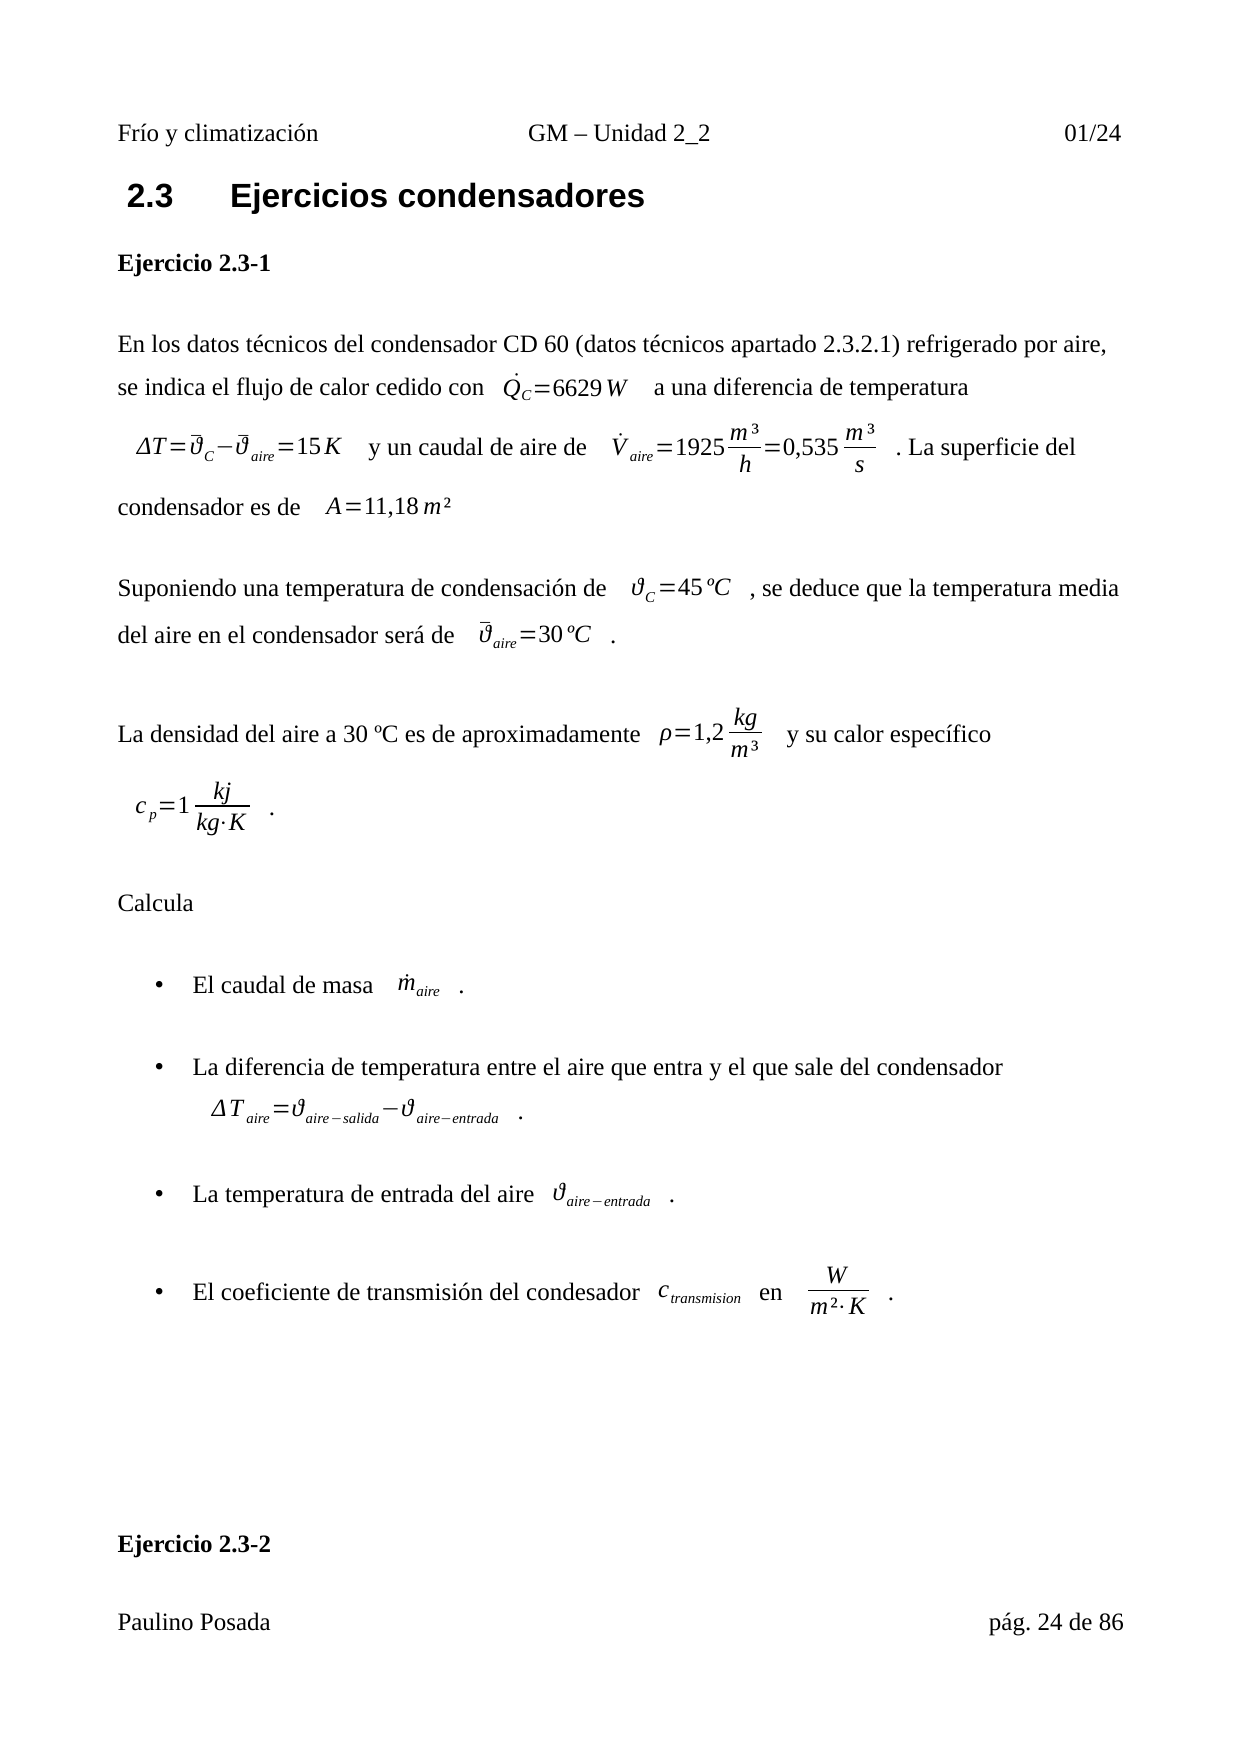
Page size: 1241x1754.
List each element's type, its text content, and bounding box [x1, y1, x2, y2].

list El coeficiente de transmisión del condesadoren . [155, 1262, 1123, 1321]
list La diferencia de temperatura entre el aire que entra y el que sale del condensador. [155, 1052, 1123, 1126]
text Calcula [117, 888, 1123, 917]
text En los datos técnicos del condensador CD 60 (datos técnicos apartado 2.3.2.1) refrigerado por aire, se indica el flujo de calor cedido con a una diferencia de temperatura y un caudal de aire de . La superficie del condensador es de [117, 329, 1123, 521]
text Suponiendo una temperatura de condensación de , se deduce que la temperatura media del aire en el condensador será de . [117, 573, 1123, 652]
list El caudal de masa . [155, 969, 1123, 1000]
text La densidad del aire a 30 ºC es de aproximadamente y su calor específico . [117, 704, 1123, 836]
text Ejercicio 2.3-1 [117, 248, 1123, 277]
text Ejercicio 2.3-2 [117, 1529, 1123, 1558]
subtitle Ejercicios condensadores [117, 176, 1123, 215]
list La temperatura de entrada del aire. [155, 1178, 1123, 1210]
